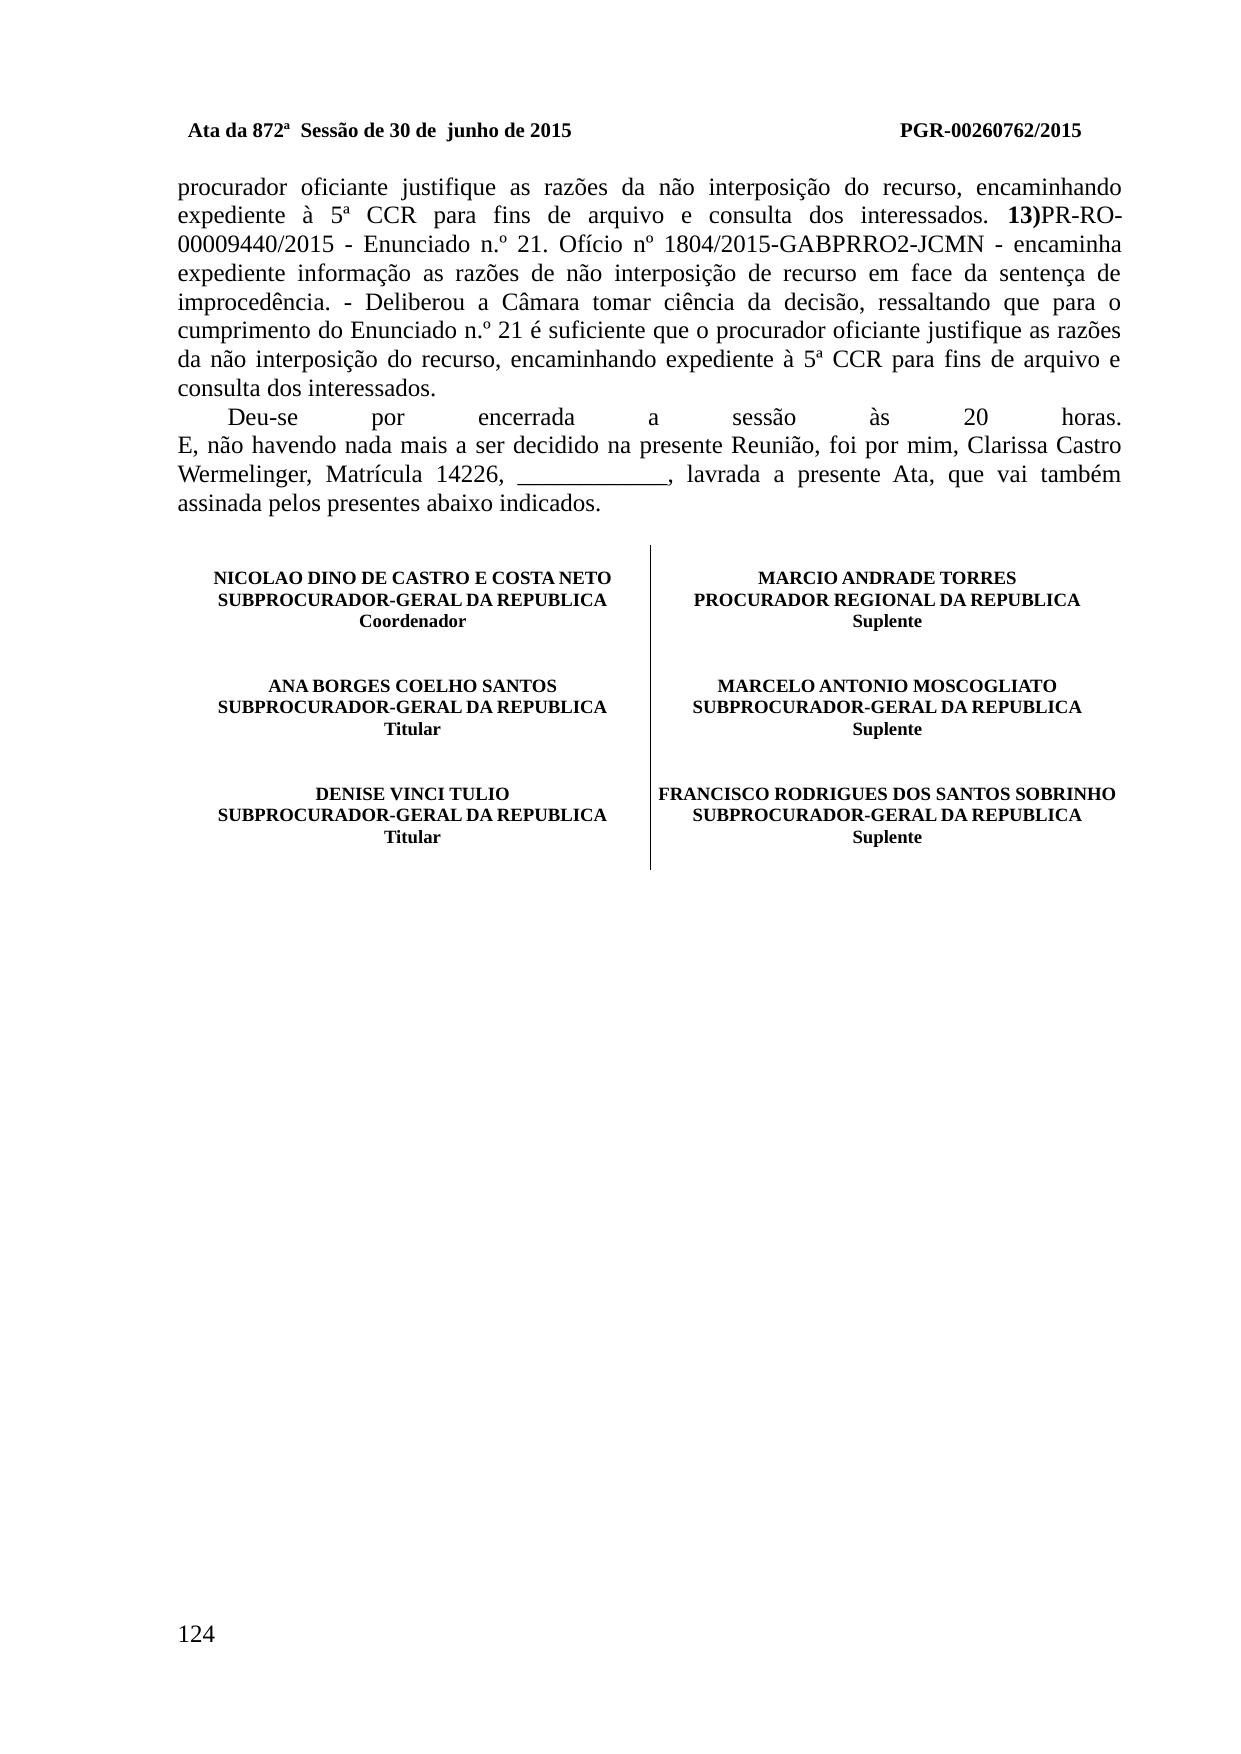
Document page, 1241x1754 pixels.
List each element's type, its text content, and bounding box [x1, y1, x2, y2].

text SUBPROCURADOR-GERAL DA REPUBLICA [177, 804, 648, 826]
text PROCURADOR REGIONAL DA REPUBLICA [652, 588, 1122, 610]
text ANA BORGES COELHO SANTOS [177, 675, 648, 696]
text procurador oficiante justifique as razões da não interposição do recurso, encaminhando expediente à 5ª CCR para fins de arquivo e consulta dos interessados. 13)PR-RO-00009440/2015 - Enunciado n.º 21. Ofício nº 1804/2015-GABPRRO2-JCMN - encaminha expediente informação as razões de não interposição de recurso em face da sentença de improcedência. - Deliberou a Câmara tomar ciência da decisão, ressaltando que para o cumprimento do Enunciado n.º 21 é suficiente que o procurador oficiante justifique as razões da não interposição do recurso, encaminhando expediente à 5ª CCR para fins de arquivo e consulta dos interessados. [177, 172, 1122, 402]
text Suplente [652, 610, 1122, 632]
text MARCELO ANTONIO MOSCOGLIATO [652, 675, 1122, 696]
text SUBPROCURADOR-GERAL DA REPUBLICA [652, 804, 1122, 826]
text SUBPROCURADOR-GERAL DA REPUBLICA [652, 696, 1122, 718]
text SUBPROCURADOR-GERAL DA REPUBLICA [177, 696, 648, 718]
text MARCIO ANDRADE TORRES [652, 567, 1122, 588]
text Titular [177, 826, 648, 847]
text Coordenador [177, 610, 648, 632]
text NICOLAO DINO DE CASTRO E COSTA NETO [177, 567, 648, 588]
text Suplente [652, 718, 1122, 739]
text Suplente [652, 826, 1122, 847]
text Deu-se por encerrada a sessão às 20 horas. E, não havendo nada mais a ser decidido na presente Reunião, foi por mim, Clarissa Castro Wermelinger, Matrícula 14226, ____________, lavrada a presente Ata, que vai também assinada pelos presentes abaixo indicados. [177, 402, 1122, 517]
text DENISE VINCI TULIO [177, 783, 648, 804]
text Titular [177, 718, 648, 739]
text FRANCISCO RODRIGUES DOS SANTOS SOBRINHO [652, 783, 1122, 804]
text SUBPROCURADOR-GERAL DA REPUBLICA [177, 588, 648, 610]
